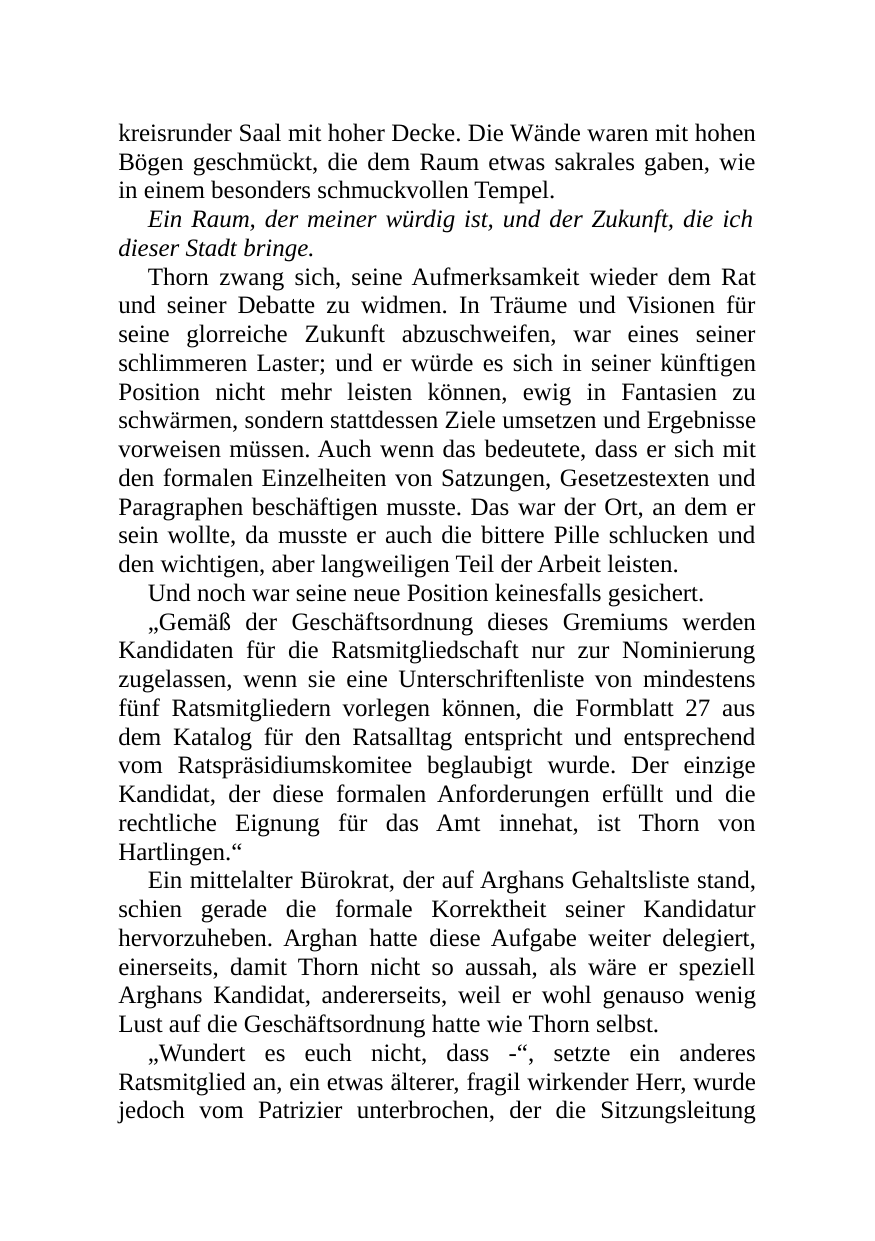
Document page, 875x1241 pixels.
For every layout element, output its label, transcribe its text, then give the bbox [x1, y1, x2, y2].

text Und noch war seine neue Position keinesfalls gesichert. [118, 578, 756, 607]
text Ein mittelalter Bürokrat, der auf Arghans Gehaltsliste stand, schien gerade die formale Korrektheit seiner Kandidatur hervorzuheben. Arghan hatte diese Aufgabe weiter delegiert, einerseits, damit Thorn nicht so aussah, als wäre er speziell Arghans Kandidat, andererseits, weil er wohl genauso wenig Lust auf die Geschäftsordnung hatte wie Thorn selbst. [118, 866, 756, 1038]
text Thorn zwang sich, seine Aufmerksamkeit wieder dem Rat und seiner Debatte zu widmen. In Träume und Visionen für seine glorreiche Zukunft abzuschweifen, war eines seiner schlimmeren Laster; und er würde es sich in seiner künftigen Position nicht mehr leisten können, ewig in Fantasien zu schwärmen, sondern stattdessen Ziele umsetzen und Ergebnisse vorweisen müssen. Auch wenn das bedeutete, dass er sich mit den formalen Einzelheiten von Satzungen, Gesetzestexten und Paragraphen beschäftigen musste. Das war der Ort, an dem er sein wollte, da musste er auch die bittere Pille schlucken und den wichtigen, aber langweiligen Teil der Arbeit leisten. [118, 262, 756, 578]
text „Wundert es euch nicht, dass -“, setzte ein anderes Ratsmitglied an, ein etwas älterer, fragil wirkender Herr, wurde jedoch vom Patrizier unterbrochen, der die Sitzungsleitung [118, 1038, 756, 1124]
text kreisrunder Saal mit hoher Decke. Die Wände waren mit hohen Bögen geschmückt, die dem Raum etwas sakrales gaben, wie in einem besonders schmuckvollen Tempel. [118, 118, 756, 204]
text „Gemäß der Geschäftsordnung dieses Gremiums werden Kandidaten für die Ratsmitgliedschaft nur zur Nominierung zugelassen, wenn sie eine Unterschriftenliste von mindestens fünf Ratsmitgliedern vorlegen können, die Formblatt 27 aus dem Katalog für den Ratsalltag entspricht und entsprechend vom Ratspräsidiumskomitee beglaubigt wurde. Der einzige Kandidat, der diese formalen Anforderungen erfüllt und die rechtliche Eignung für das Amt innehat, ist Thorn von Hartlingen.“ [118, 607, 756, 866]
text Ein Raum, der meiner würdig ist, und der Zukunft, die ich dieser Stadt bringe. [118, 204, 756, 262]
